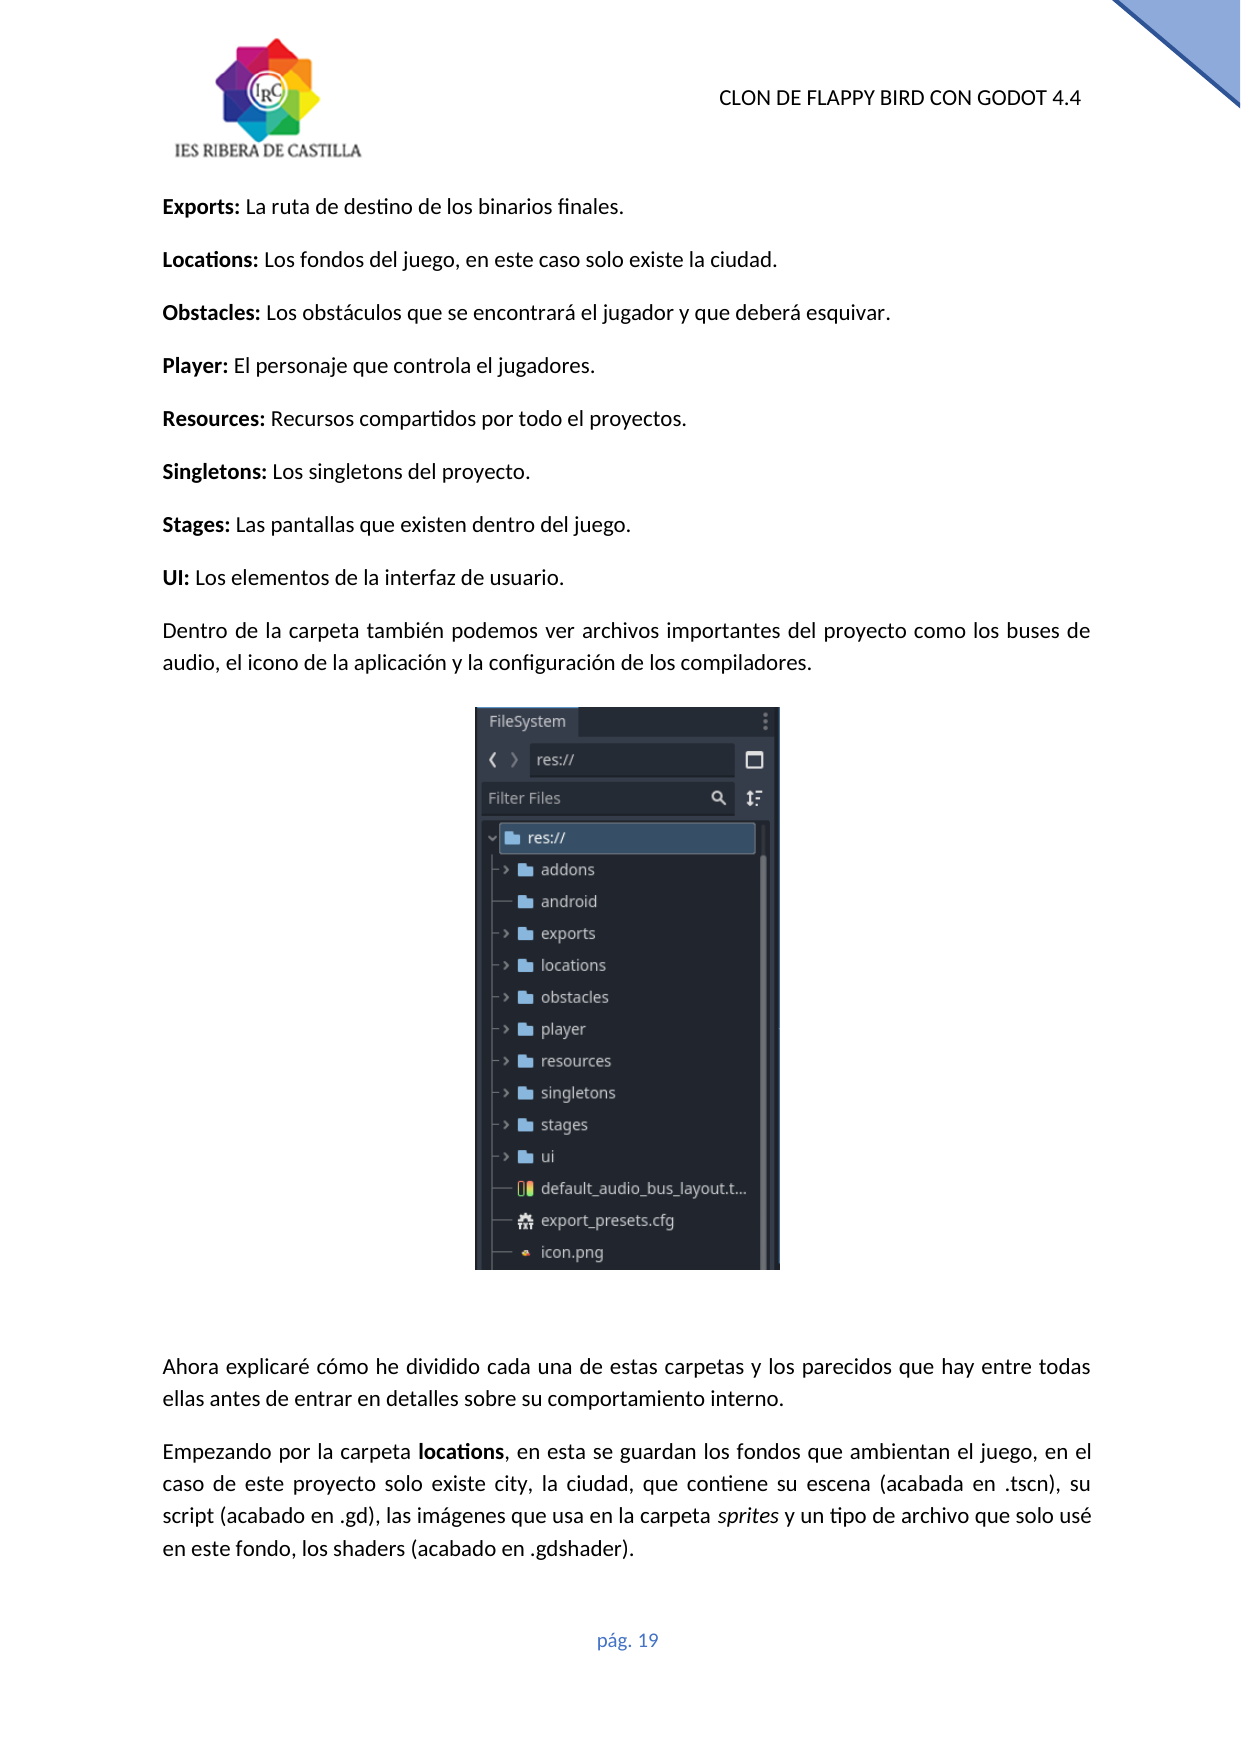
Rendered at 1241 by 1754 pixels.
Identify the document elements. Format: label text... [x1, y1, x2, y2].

picture [173, 29, 366, 164]
text UI: Los elementos de la interfaz de usuario. [162, 563, 1093, 591]
text Dentro de la carpeta también podemos ver archivos importantes del proyecto como los buses de audio, el icono de la aplicación y la configuración de los compiladores. [162, 616, 1093, 676]
text Obstacles: Los obstáculos que se encontrará el jugador y que deberá esquivar. [162, 298, 1093, 326]
text Stages: Las pantallas que existen dentro del juego. [162, 510, 1093, 538]
text Exports: La ruta de destino de los binarios finales. [162, 192, 1093, 220]
text Singletons: Los singletons del proyecto. [162, 457, 1093, 485]
text Resources: Recursos compartidos por todo el proyectos. [162, 404, 1093, 432]
text Ahora explicaré cómo he dividido cada una de estas carpetas y los parecidos que hay entre todas ellas antes de entrar en detalles sobre su comportamiento interno. [162, 1352, 1093, 1412]
picture [475, 707, 780, 1270]
text Locations: Los fondos del juego, en este caso solo existe la ciudad. [162, 245, 1093, 273]
text Empezando por la carpeta locations, en esta se guardan los fondos que ambientan el juego, en el caso de este proyecto solo existe city, la ciudad, que contiene su escena (acabada en .tscn), su script (acabado en .gd), las imágenes que usa en la carpeta sprites y un tipo de archivo que solo usé en este fondo, los shaders (acabado en .gdshader). [162, 1437, 1093, 1562]
text Player: El personaje que controla el jugadores. [162, 351, 1093, 379]
